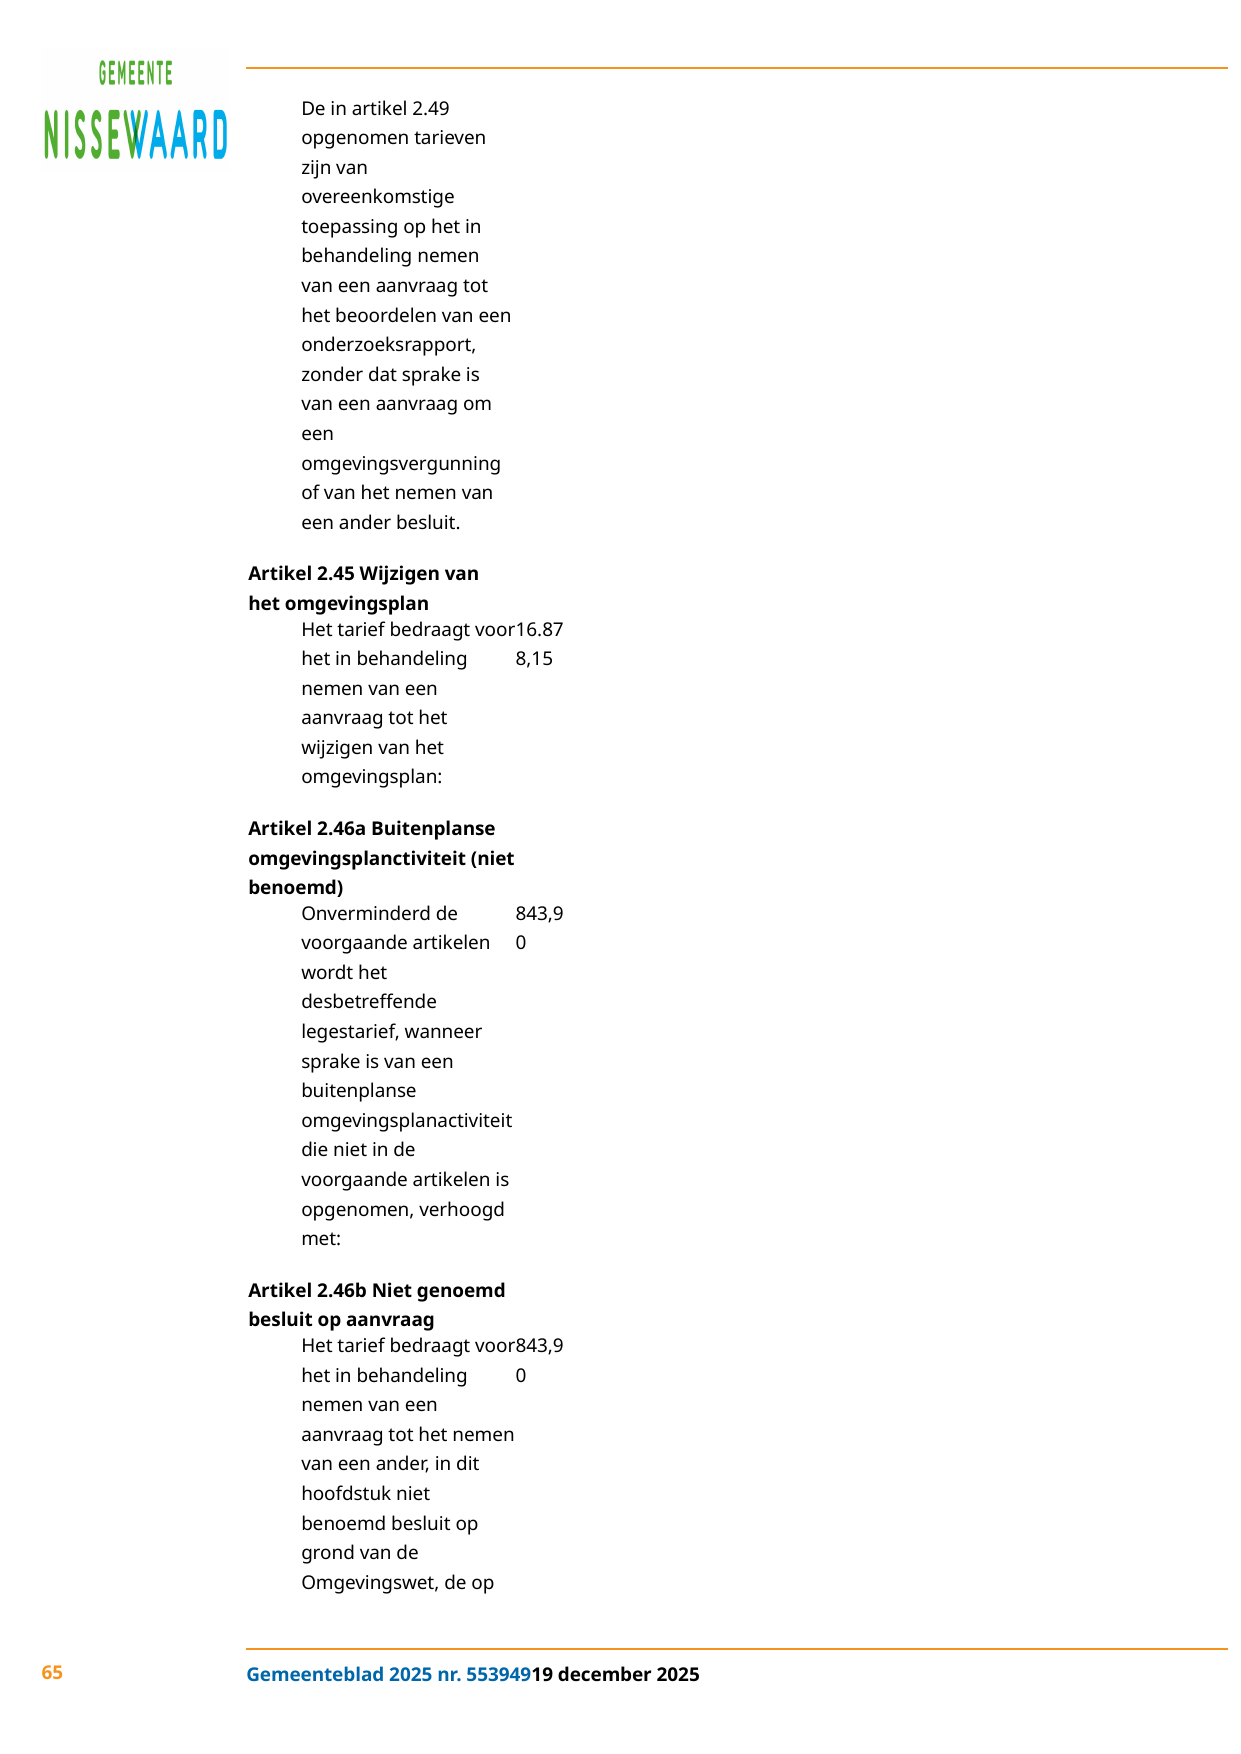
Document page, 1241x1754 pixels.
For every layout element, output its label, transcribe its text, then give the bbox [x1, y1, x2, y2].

table_cell [674, 535, 727, 560]
table_cell [621, 789, 674, 815]
table_cell [940, 616, 992, 789]
table_cell [1046, 560, 1098, 616]
table_cell [621, 1332, 674, 1594]
table_cell [940, 1251, 992, 1277]
table_cell [1099, 900, 1152, 1251]
table_cell [621, 815, 674, 900]
table_cell [248, 616, 301, 789]
table_cell [621, 1251, 674, 1277]
table_cell [301, 1251, 515, 1277]
table_cell [1099, 789, 1152, 815]
table_cell [1046, 616, 1098, 789]
table_cell [993, 560, 1046, 616]
table_cell Onverminderd de voorgaande artikelen wordt het desbetreffende legestarief, wanneer sprake is van een buitenplanse omgevingsplanactiviteit die niet in de voorgaande artikelen is opgenomen, verhoogd met: [301, 900, 515, 1251]
table_cell [621, 1277, 674, 1332]
table_cell [886, 1251, 939, 1277]
table_cell [515, 535, 568, 560]
table_cell Artikel 2.46b Niet genoemd besluit op aanvraag [248, 1277, 515, 1332]
table_cell [780, 1277, 833, 1332]
table_cell [248, 1332, 301, 1594]
table_cell [940, 535, 992, 560]
table_cell [728, 560, 780, 616]
table_cell [993, 900, 1046, 1251]
table_cell [834, 1277, 886, 1332]
table_cell [248, 95, 301, 535]
table_cell [674, 815, 727, 900]
table_cell [568, 1251, 621, 1277]
table_cell [780, 1251, 833, 1277]
table_cell [780, 789, 833, 815]
table_cell [621, 560, 674, 616]
table_cell [1099, 616, 1152, 789]
table_cell [940, 560, 992, 616]
table_cell [1099, 1251, 1152, 1277]
table_cell [780, 815, 833, 900]
table_cell [1046, 1277, 1098, 1332]
table_cell [886, 1277, 939, 1332]
table_cell [728, 1277, 780, 1332]
table_cell [568, 95, 621, 535]
table_cell [568, 815, 621, 900]
table_cell [834, 560, 886, 616]
table_cell [728, 1332, 780, 1594]
table_cell [993, 815, 1046, 900]
table_cell [515, 815, 568, 900]
table_cell [1099, 1332, 1152, 1594]
table_cell [940, 95, 992, 535]
table_cell [1099, 535, 1152, 560]
table_cell [834, 789, 886, 815]
table_cell [515, 560, 568, 616]
table_cell [834, 900, 886, 1251]
table_cell [993, 1332, 1046, 1594]
table_cell [886, 535, 939, 560]
table_cell [728, 616, 780, 789]
table_cell [780, 900, 833, 1251]
table_cell [515, 789, 568, 815]
table_cell [1046, 95, 1098, 535]
table_cell Het tarief bedraagt voor het in behandeling nemen van een aanvraag tot het nemen van een ander, in dit hoofdstuk niet benoemd besluit op grond van de Omgevingswet, de op [301, 1332, 515, 1594]
table_cell [886, 560, 939, 616]
table_cell [674, 900, 727, 1251]
table_cell [940, 1277, 992, 1332]
table_cell [1046, 1332, 1098, 1594]
table_cell [674, 616, 727, 789]
table_cell [515, 95, 568, 535]
table_cell [301, 535, 515, 560]
table_cell [674, 789, 727, 815]
table_cell [568, 535, 621, 560]
table_cell [886, 900, 939, 1251]
table_cell [568, 616, 621, 789]
table_cell [515, 1251, 568, 1277]
table_cell [728, 1251, 780, 1277]
table_cell [1099, 1277, 1152, 1332]
table_cell Artikel 2.46a Buitenplanse omgevingsplanctiviteit (niet benoemd) [248, 815, 515, 900]
table_cell [834, 1251, 886, 1277]
table_cell [1046, 535, 1098, 560]
table_cell [621, 616, 674, 789]
table_cell [674, 1332, 727, 1594]
table_cell [993, 789, 1046, 815]
table_cell [993, 535, 1046, 560]
table_cell [621, 95, 674, 535]
table_cell [834, 1332, 886, 1594]
table_cell [728, 789, 780, 815]
table_cell [940, 900, 992, 1251]
table_cell [780, 560, 833, 616]
table_cell [728, 535, 780, 560]
table_cell [834, 815, 886, 900]
table_cell [834, 535, 886, 560]
table_cell [568, 560, 621, 616]
table_cell [674, 560, 727, 616]
table_cell [1046, 789, 1098, 815]
table_cell [1046, 1251, 1098, 1277]
table_cell [780, 95, 833, 535]
table_cell [621, 900, 674, 1251]
table_cell [728, 900, 780, 1251]
table_cell [886, 789, 939, 815]
picture [41, 47, 231, 172]
table_cell [886, 815, 939, 900]
table_cell Artikel 2.45 Wijzigen van het omgevingsplan [248, 560, 515, 616]
table_cell [301, 789, 515, 815]
table_cell [248, 789, 301, 815]
table_cell [568, 789, 621, 815]
table_cell [515, 1277, 568, 1332]
table_cell [674, 95, 727, 535]
table_cell [248, 535, 301, 560]
table_cell [834, 95, 886, 535]
table_cell [993, 95, 1046, 535]
table_cell Het tarief bedraagt voor het in behandeling nemen van een aanvraag tot het wijzigen van het omgevingsplan: [301, 616, 515, 789]
table_cell [940, 789, 992, 815]
table_cell [780, 535, 833, 560]
table_cell [993, 1251, 1046, 1277]
table_cell [728, 95, 780, 535]
table_cell [940, 815, 992, 900]
table_cell [993, 616, 1046, 789]
table_cell De in artikel 2.49 opgenomen tarieven zijn van overeenkomstige toepassing op het in behandeling nemen van een aanvraag tot het beoordelen van een onderzoeksrapport, zonder dat sprake is van een aanvraag om een omgevingsvergunning of van het nemen van een ander besluit. [301, 95, 515, 535]
table_cell [1046, 900, 1098, 1251]
table_cell [568, 1332, 621, 1594]
table_cell [1099, 815, 1152, 900]
table_cell [1099, 560, 1152, 616]
table_cell [940, 1332, 992, 1594]
table_cell [780, 1332, 833, 1594]
table_cell [780, 616, 833, 789]
table_cell [834, 616, 886, 789]
table_cell [886, 1332, 939, 1594]
table_cell [886, 95, 939, 535]
table_cell 16.878,15 [515, 616, 568, 789]
table_cell [1046, 815, 1098, 900]
table_cell [728, 815, 780, 900]
table_cell [568, 900, 621, 1251]
table_cell [248, 900, 301, 1251]
table_cell [1099, 95, 1152, 535]
table_cell [621, 535, 674, 560]
table_cell [674, 1251, 727, 1277]
table_cell 843,90 [515, 900, 568, 1251]
table_cell [568, 1277, 621, 1332]
table_cell [886, 616, 939, 789]
table_cell [248, 1251, 301, 1277]
table_cell [674, 1277, 727, 1332]
table_cell [993, 1277, 1046, 1332]
table_cell 843,90 [515, 1332, 568, 1594]
